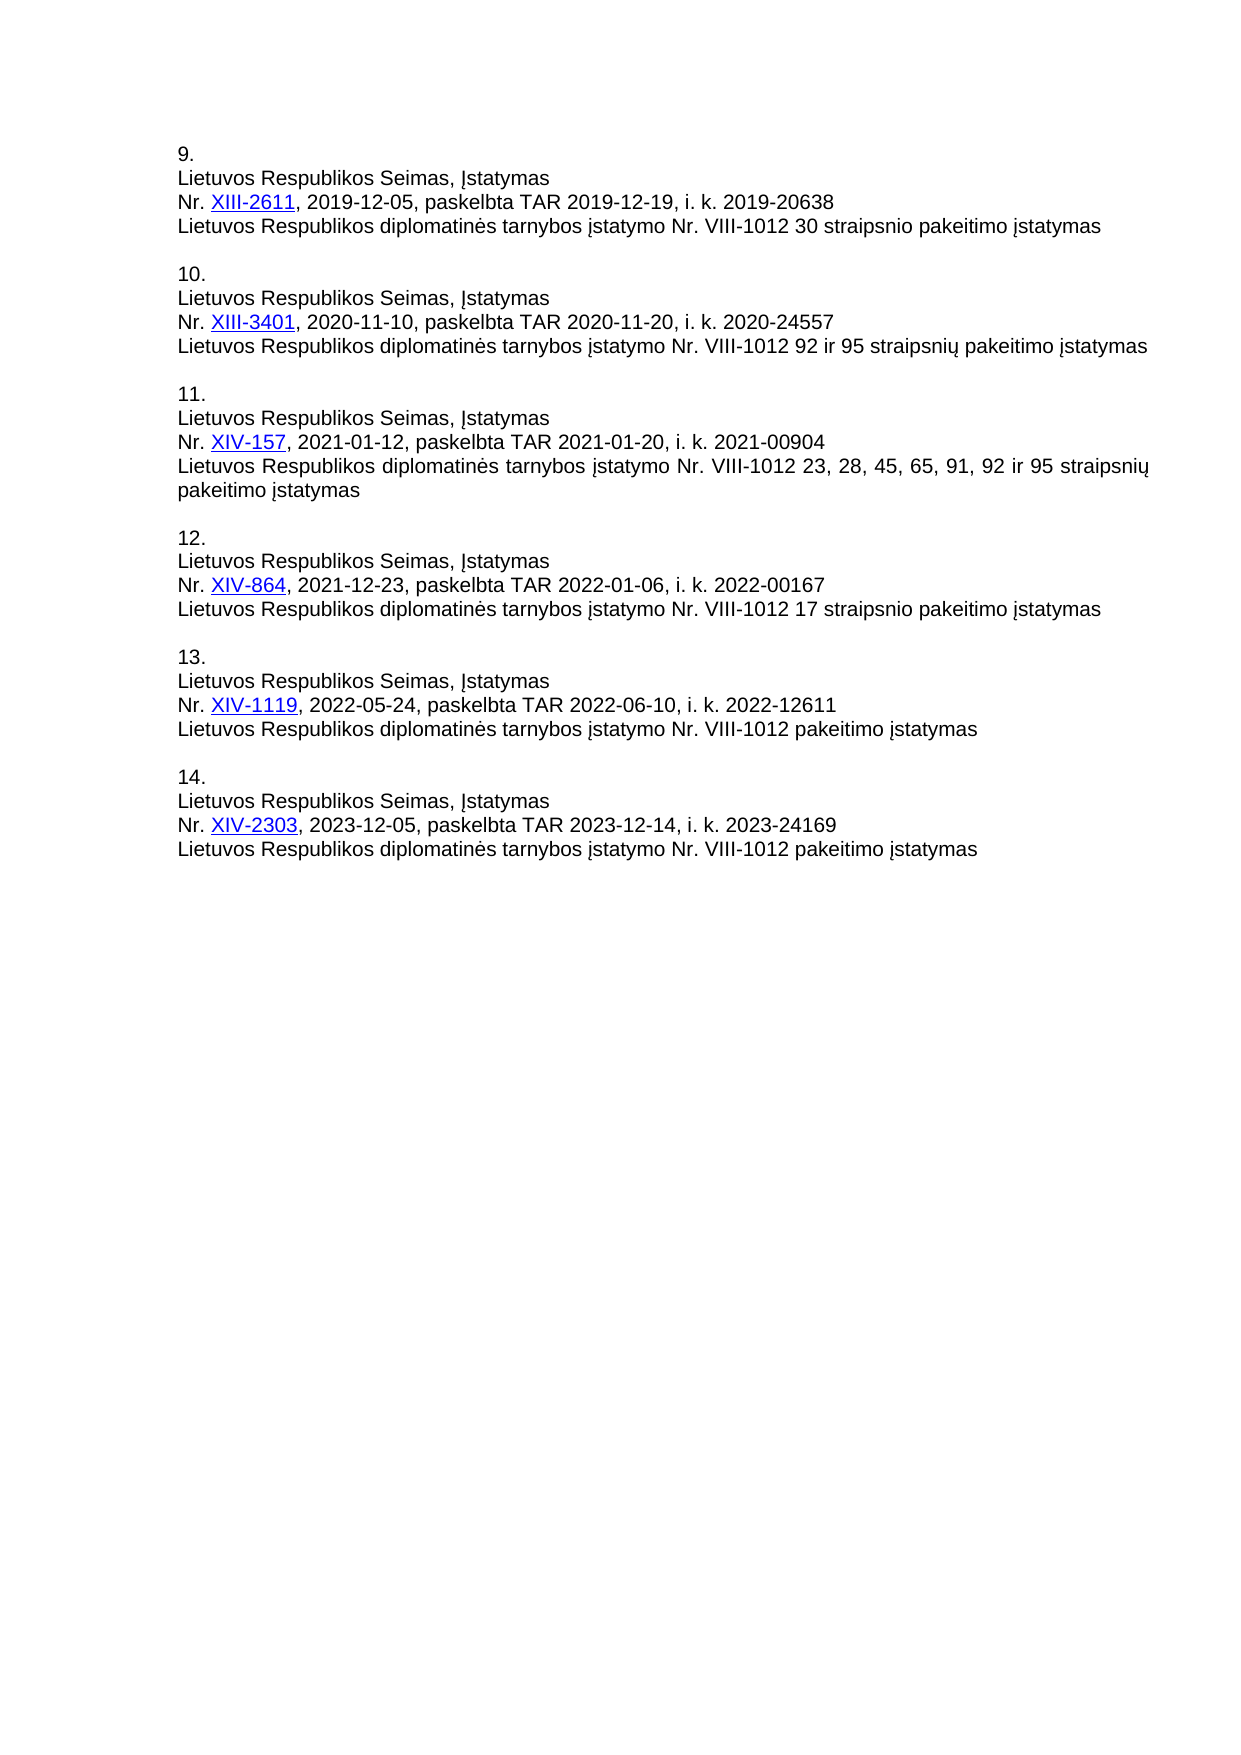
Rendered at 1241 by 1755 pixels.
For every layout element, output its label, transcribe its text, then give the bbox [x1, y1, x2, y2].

text 14. [177, 765, 1152, 789]
text Nr. XIV-1119, 2022-05-24, paskelbta TAR 2022-06-10, i. k. 2022-12611 [177, 693, 1152, 717]
text 10. [177, 262, 1152, 286]
text Lietuvos Respublikos diplomatinės tarnybos įstatymo Nr. VIII-1012 pakeitimo įstatymas [177, 837, 1152, 861]
text 9. [177, 142, 1152, 166]
text Lietuvos Respublikos Seimas, Įstatymas [177, 669, 1152, 693]
text Lietuvos Respublikos diplomatinės tarnybos įstatymo Nr. VIII-1012 30 straipsnio pakeitimo įstatymas [177, 214, 1152, 238]
text Lietuvos Respublikos diplomatinės tarnybos įstatymo Nr. VIII-1012 92 ir 95 straipsnių pakeitimo įstatymas [177, 334, 1152, 358]
text 13. [177, 645, 1152, 669]
text Lietuvos Respublikos diplomatinės tarnybos įstatymo Nr. VIII-1012 17 straipsnio pakeitimo įstatymas [177, 597, 1152, 621]
text Lietuvos Respublikos diplomatinės tarnybos įstatymo Nr. VIII-1012 pakeitimo įstatymas [177, 717, 1152, 741]
text Nr. XIV-2303, 2023-12-05, paskelbta TAR 2023-12-14, i. k. 2023-24169 [177, 813, 1152, 837]
text Lietuvos Respublikos Seimas, Įstatymas [177, 549, 1152, 573]
text Lietuvos Respublikos Seimas, Įstatymas [177, 166, 1152, 190]
text Lietuvos Respublikos Seimas, Įstatymas [177, 286, 1152, 310]
text Nr. XIII-3401, 2020-11-10, paskelbta TAR 2020-11-20, i. k. 2020-24557 [177, 310, 1152, 334]
text Lietuvos Respublikos Seimas, Įstatymas [177, 406, 1152, 429]
text 11. [177, 382, 1152, 406]
text Lietuvos Respublikos diplomatinės tarnybos įstatymo Nr. VIII-1012 23, 28, 45, 65, 91, 92 ir 95 straipsnių pakeitimo įstatymas [177, 453, 1152, 501]
text 12. [177, 525, 1152, 549]
text Nr. XIV-157, 2021-01-12, paskelbta TAR 2021-01-20, i. k. 2021-00904 [177, 429, 1152, 453]
text Nr. XIV-864, 2021-12-23, paskelbta TAR 2022-01-06, i. k. 2022-00167 [177, 573, 1152, 597]
text Lietuvos Respublikos Seimas, Įstatymas [177, 789, 1152, 813]
text Nr. XIII-2611, 2019-12-05, paskelbta TAR 2019-12-19, i. k. 2019-20638 [177, 190, 1152, 214]
